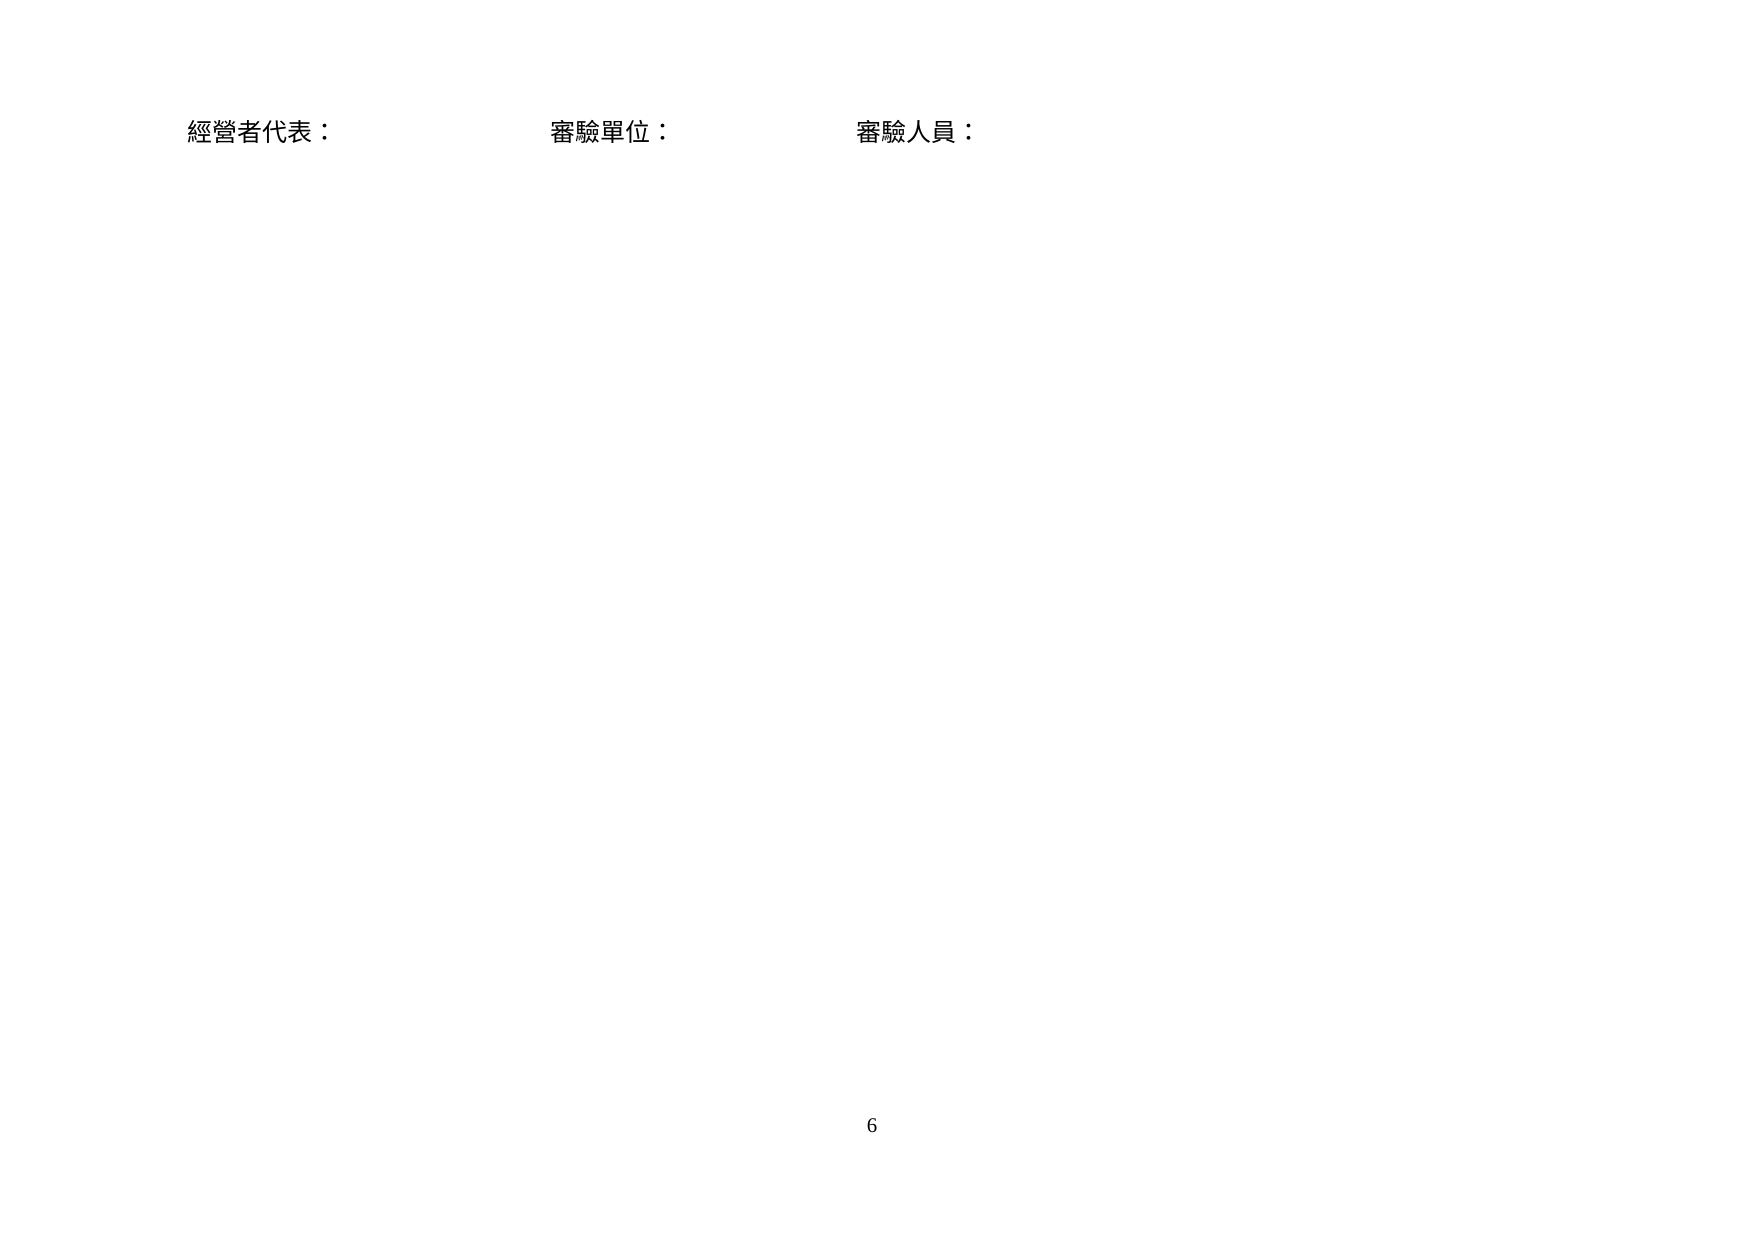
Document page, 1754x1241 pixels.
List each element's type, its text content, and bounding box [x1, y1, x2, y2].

text 經營者代表： 審驗單位： 審驗人員： [150, 113, 1604, 149]
